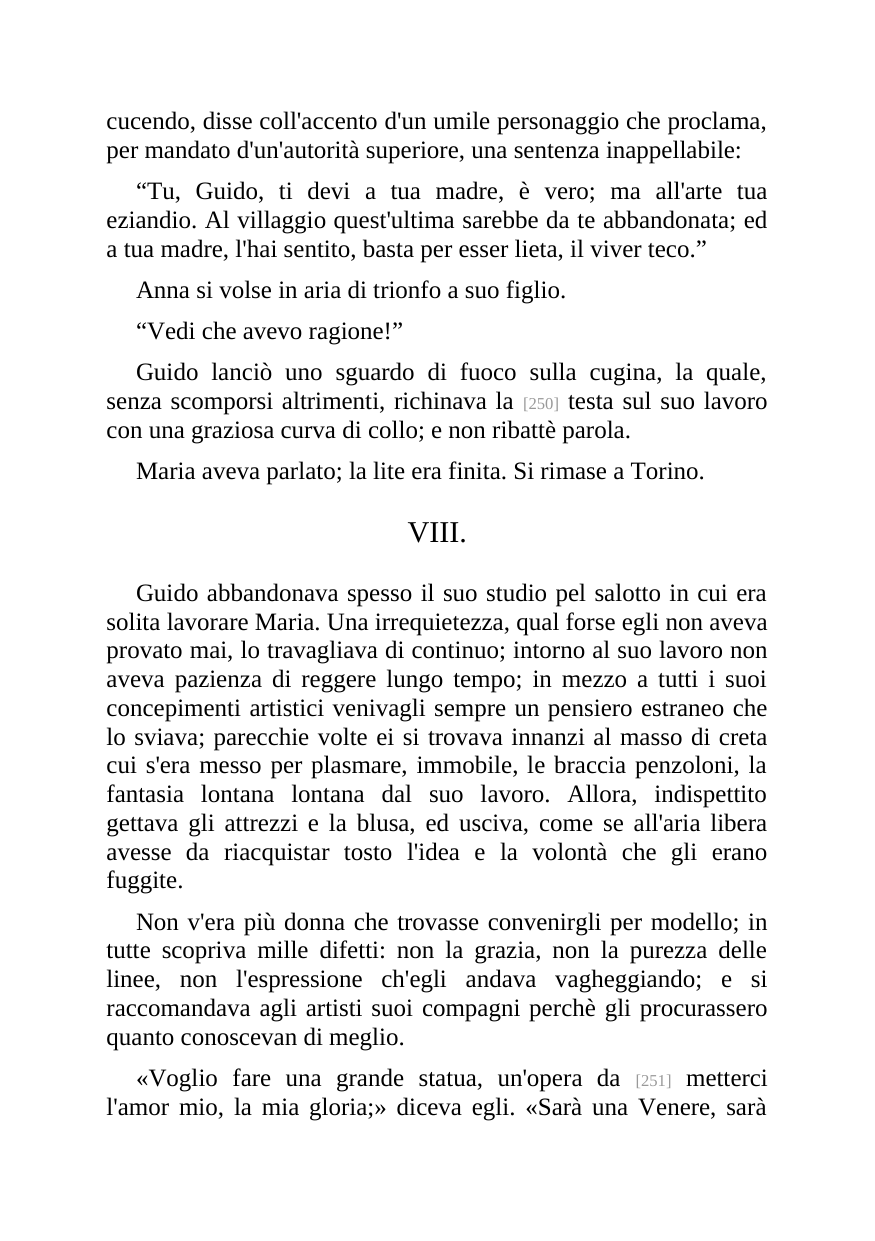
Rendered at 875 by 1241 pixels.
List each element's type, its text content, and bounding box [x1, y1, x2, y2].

text Guido abbandonava spesso il suo studio pel salotto in cui era solita lavorare Maria. Una irrequietezza, qual forse egli non aveva provato mai, lo travagliava di continuo; intorno al suo lavoro non aveva pazienza di reggere lungo tempo; in mezzo a tutti i suoi concepimenti artistici venivagli sempre un pensiero estraneo che lo sviava; parecchie volte ei si trovava innanzi al masso di creta cui s'era messo per plasmare, immobile, le braccia penzoloni, la fantasia lontana lontana dal suo lavoro. Allora, indispettito gettava gli attrezzi e la blusa, ed usciva, come se all'aria libera avesse da riacquistar tosto l'idea e la volontà che gli erano fuggite. [106, 578, 768, 894]
text Maria aveva parlato; la lite era finita. Si rimase a Torino. [106, 456, 768, 485]
subtitle VIII. [106, 514, 768, 549]
text Non v'era più donna che trovasse convenirgli per modello; in tutte scopriva mille difetti: non la grazia, non la purezza delle linee, non l'espressione ch'egli andava vagheggiando; e si raccomandava agli artisti suoi compagni perchè gli procurassero quanto conoscevan di meglio. [106, 907, 768, 1051]
text “Vedi che avevo ragione!” [106, 316, 768, 345]
text Anna si volse in aria di trionfo a suo figlio. [106, 275, 768, 304]
text «Voglio fare una grande statua, un'opera da [251] metterci l'amor mio, la mia gloria;» diceva egli. «Sarà una Venere, sarà [106, 1063, 768, 1121]
text Guido lanciò uno sguardo di fuoco sulla cugina, la quale, senza scomporsi altrimenti, richinava la [250] testa sul suo lavoro con una graziosa curva di collo; e non ribattè parola. [106, 357, 768, 444]
text “Tu, Guido, ti devi a tua madre, è vero; ma all'arte tua eziandio. Al villaggio quest'ultima sarebbe da te abbandonata; ed a tua madre, l'hai sentito, basta per esser lieta, il viver teco.” [106, 176, 768, 262]
text cucendo, disse coll'accento d'un umile personaggio che proclama, per mandato d'un'autorità superiore, una sentenza inappellabile: [106, 106, 768, 164]
